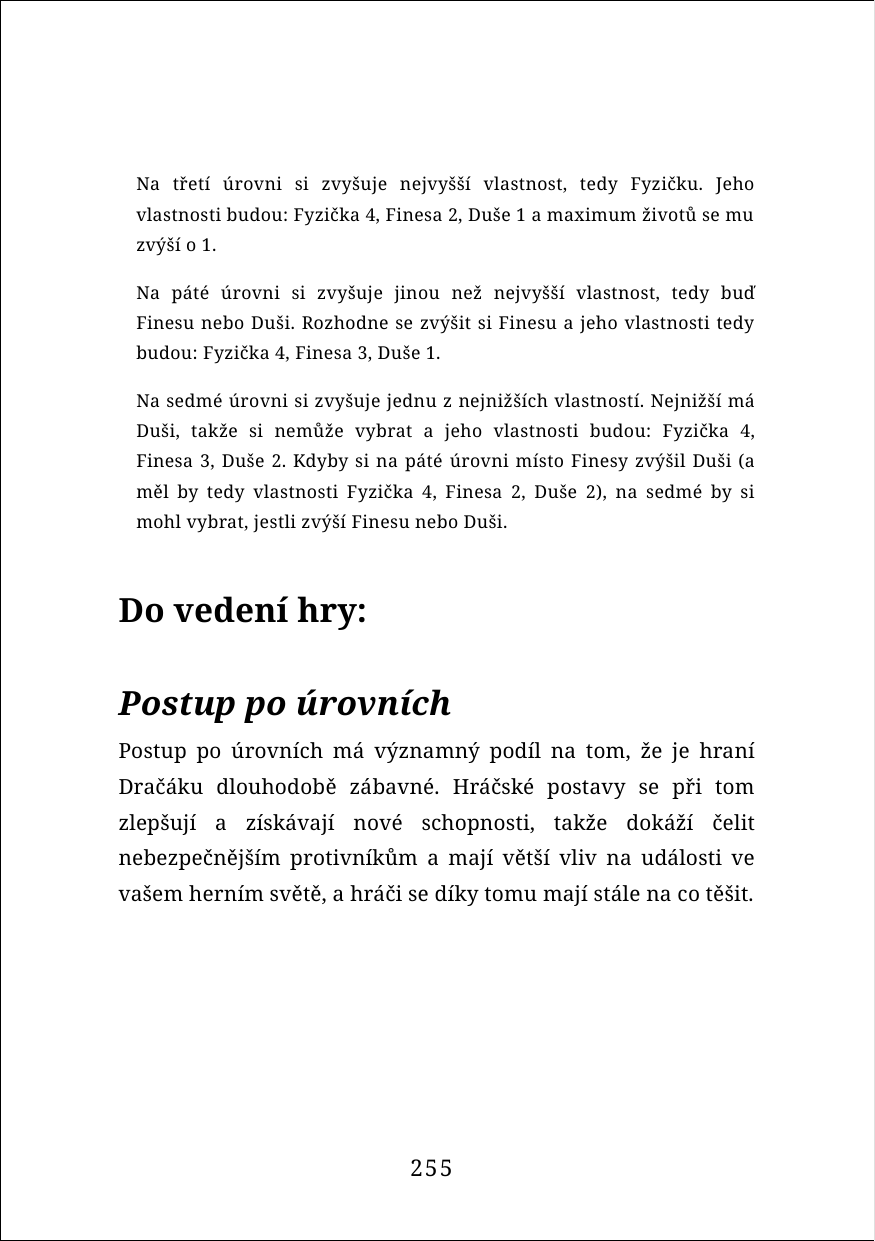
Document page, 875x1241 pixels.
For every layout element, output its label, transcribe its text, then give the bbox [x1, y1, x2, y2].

subtitle Do vedení hry: [118, 587, 756, 632]
text Na páté úrovni si zvyšuje jinou než nejvyšší vlastnost, tedy buď Finesu nebo Duši. Rozhodne se zvýšit si Finesu a jeho vlastnosti tedy budou: Fyzička 4, Finesa 3, Duše 1. [136, 280, 756, 365]
text Na třetí úrovni si zvyšuje nejvyšší vlastnost, tedy Fyzičku. Jeho vlastnosti budou: Fyzička 4, Finesa 2, Duše 1 a maximum životů se mu zvýší o 1. [136, 172, 756, 256]
text Postup po úrovních má významný podíl na tom, že je hraní Dračáku dlouhodobě zábavné. Hráčské postavy se při tom zlepšují a získávají nové schopnosti, takže dokáží čelit nebezpečnějším protivníkům a mají větší vliv na události ve vašem herním světě, a hráči se díky tomu mají stále na co těšit. [118, 737, 756, 907]
subtitle Postup po úrovních [118, 679, 756, 725]
text Na sedmé úrovni si zvyšuje jednu z nejnižších vlastností. Nejnižší má Duši, takže si nemůže vybrat a jeho vlastnosti budou: Fyzička 4, Finesa 3, Duše 2. Kdyby si na páté úrovni místo Finesy zvýšil Duši (a měl by tedy vlastnosti Fyzička 4, Finesa 2, Duše 2), na sedmé by si mohl vybrat, jestli zvýší Finesu nebo Duši. [136, 388, 756, 533]
